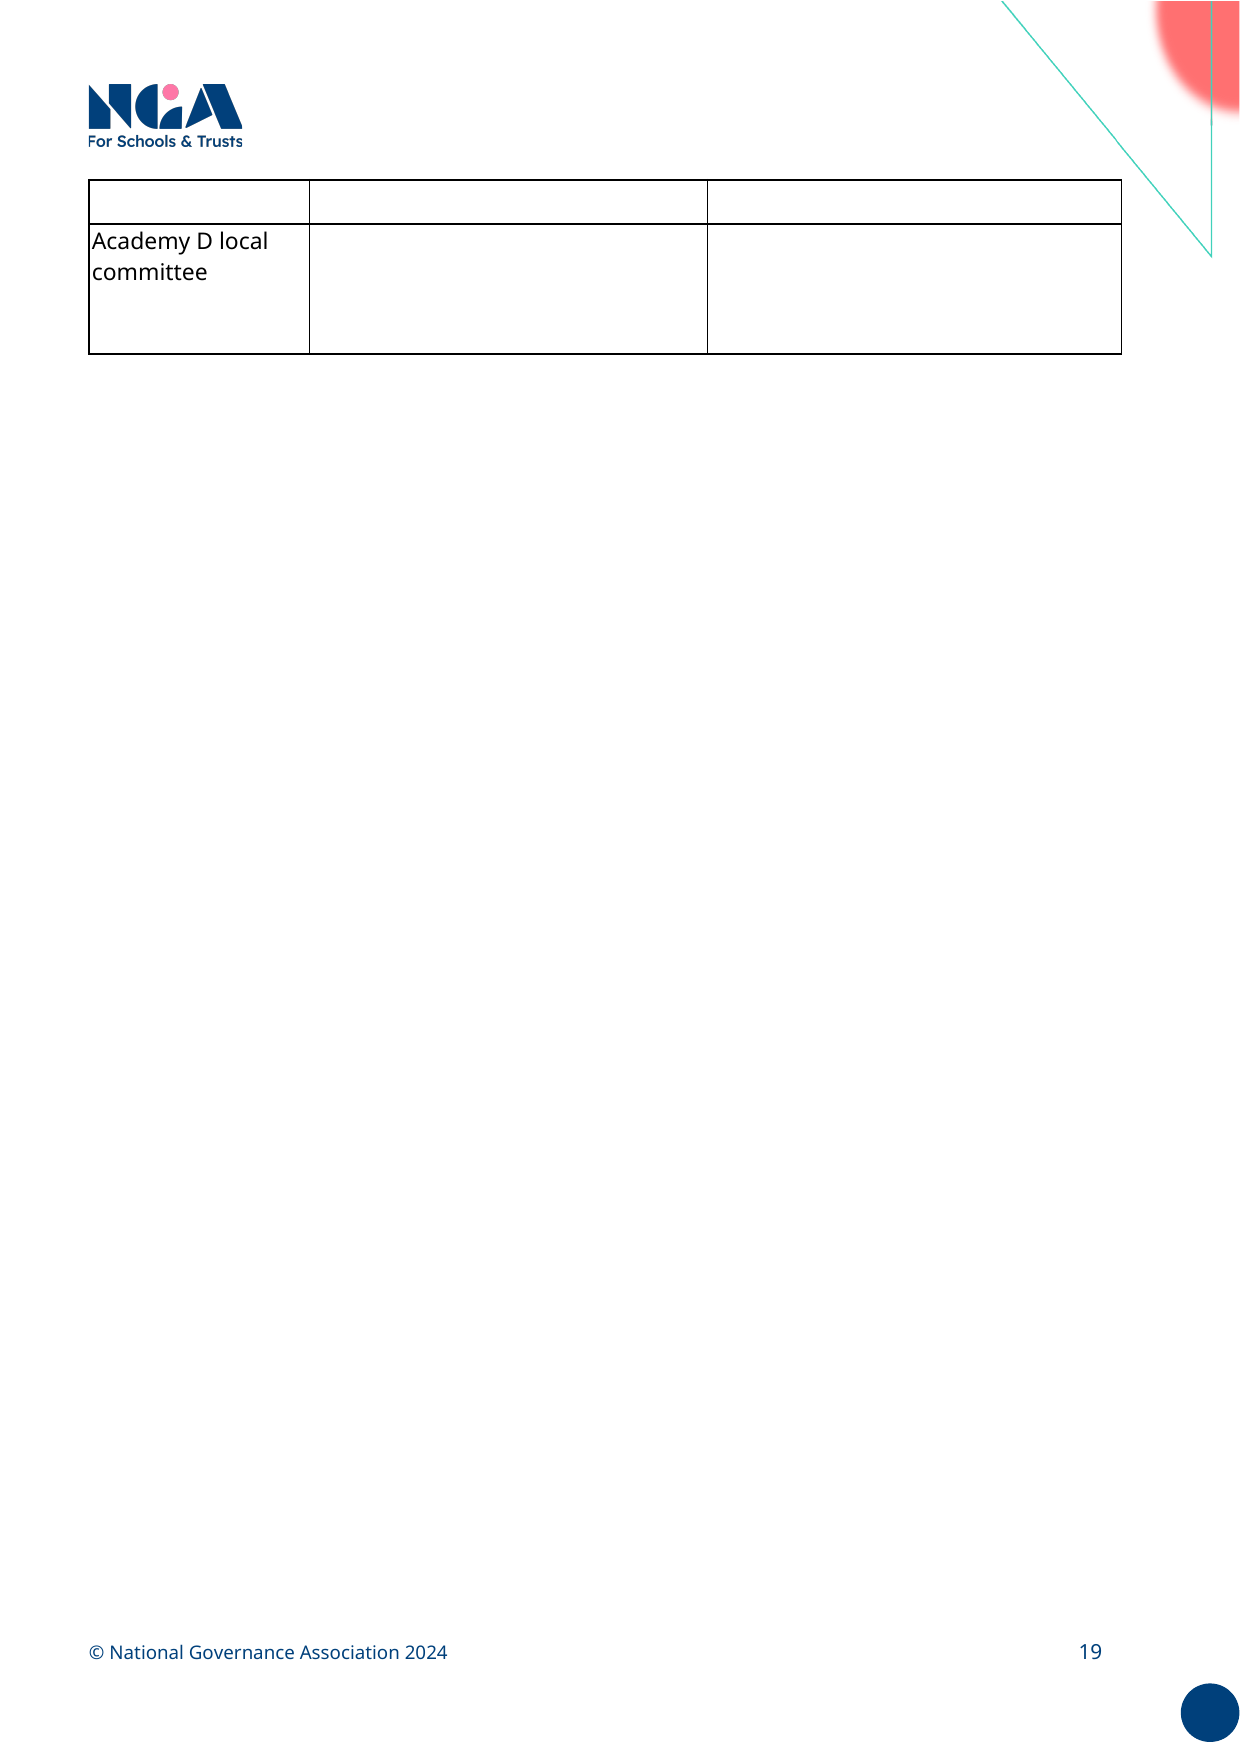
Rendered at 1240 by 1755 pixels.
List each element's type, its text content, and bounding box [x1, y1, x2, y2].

table_cell Academy D local committee [90, 225, 309, 353]
table_cell [90, 181, 309, 223]
table_cell [310, 225, 707, 353]
table_cell [708, 181, 1121, 223]
table_cell [310, 181, 707, 223]
table_cell [708, 225, 1121, 353]
